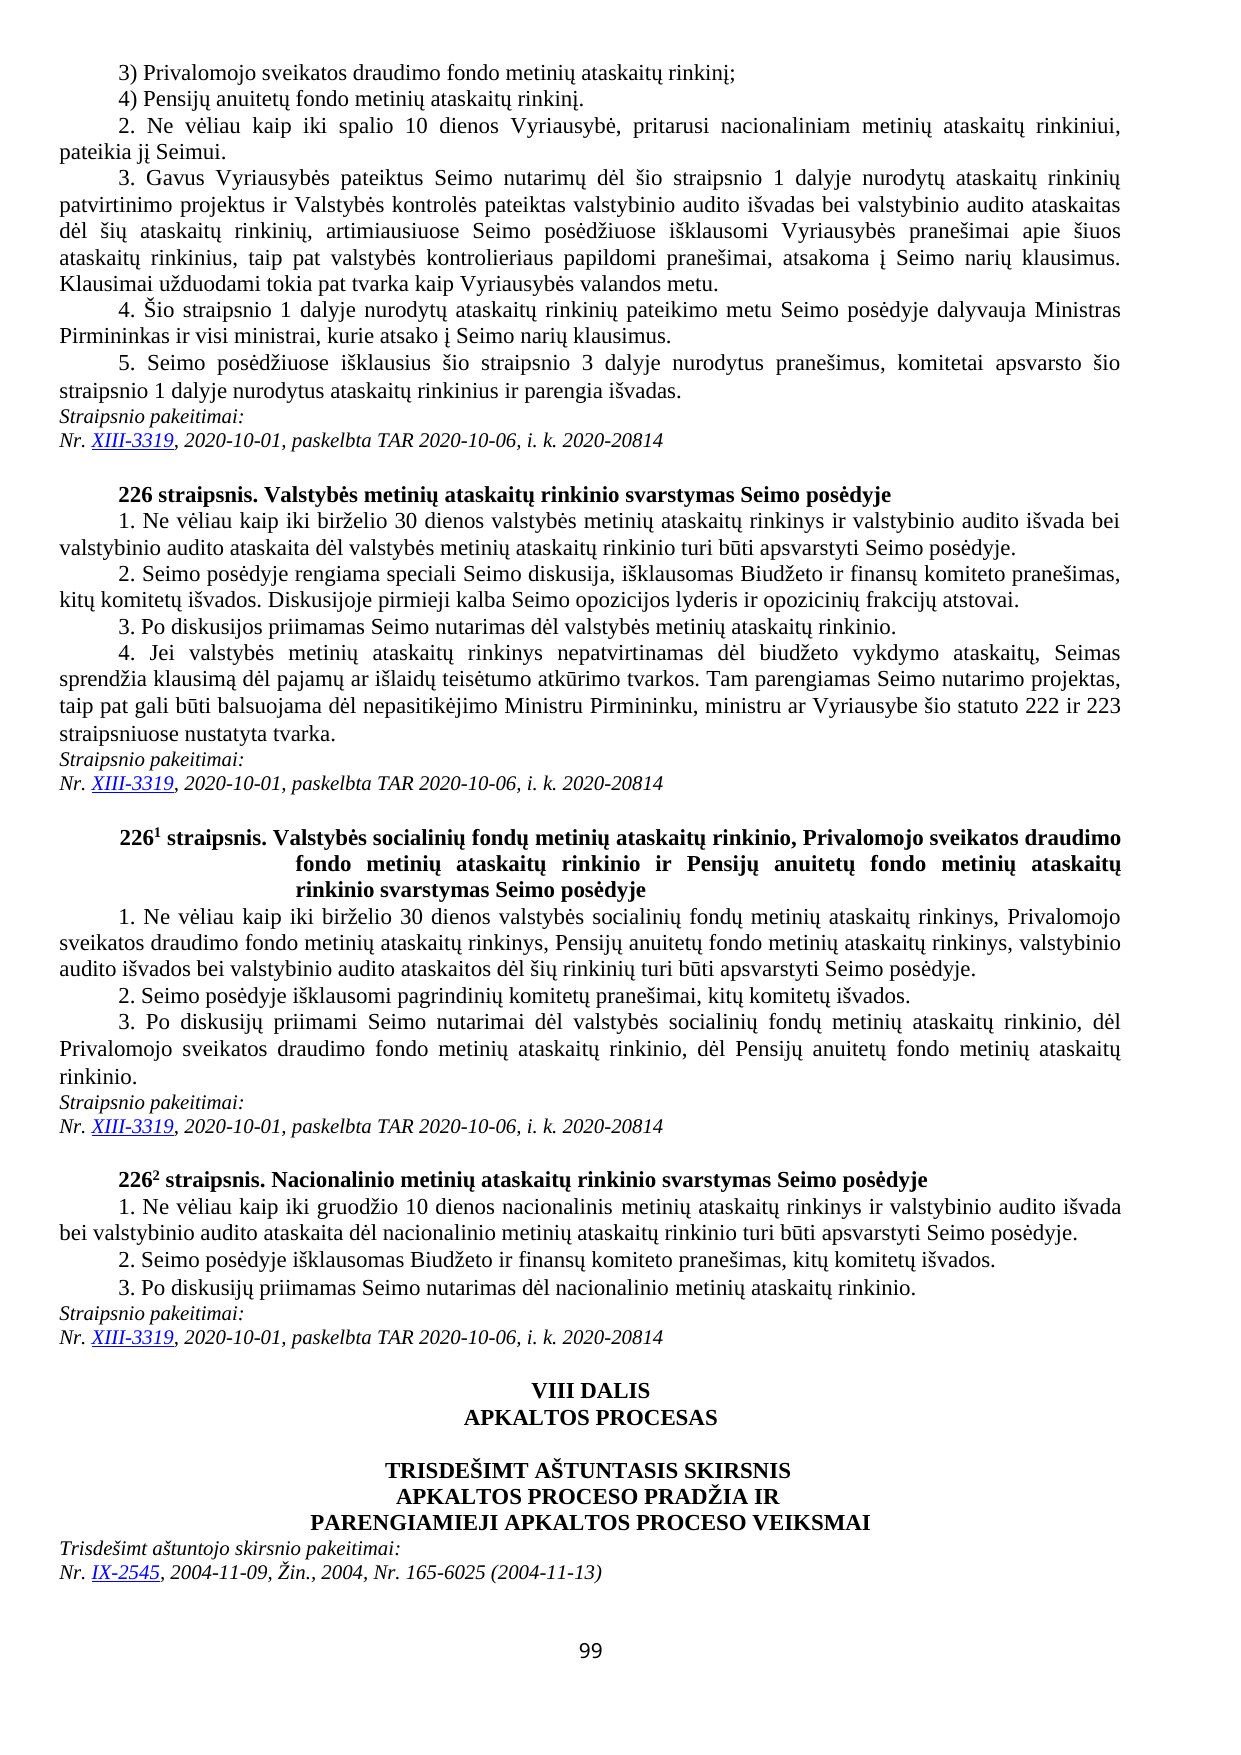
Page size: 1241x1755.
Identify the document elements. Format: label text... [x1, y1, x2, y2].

text Straipsnio pakeitimai: [59, 747, 1122, 771]
text VIII DALIS [59, 1378, 1122, 1404]
text 2. Ne vėliau kaip iki spalio 10 dienos Vyriausybė, pritarusi nacionaliniam metinių ataskaitų rinkiniui, pateikia jį Seimui. [59, 112, 1122, 164]
text 2. Seimo posėdyje rengiama speciali Seimo diskusija, išklausomas Biudžeto ir finansų komiteto pranešimas, kitų komitetų išvados. Diskusijoje pirmieji kalba Seimo opozicijos lyderis ir opozicinių frakcijų atstovai. [59, 560, 1122, 613]
text 5. Seimo posėdžiuose išklausius šio straipsnio 3 dalyje nurodytus pranešimus, komitetai apsvarsto šio straipsnio 1 dalyje nurodytus ataskaitų rinkinius ir parengia išvadas. [59, 349, 1122, 404]
text 1. Ne vėliau kaip iki birželio 30 dienos valstybės socialinių fondų metinių ataskaitų rinkinys, Privalomojo sveikatos draudimo fondo metinių ataskaitų rinkinys, Pensijų anuitetų fondo metinių ataskaitų rinkinys, valstybinio audito išvados bei valstybinio audito ataskaitos dėl šių rinkinių turi būti apsvarstyti Seimo posėdyje. [59, 903, 1122, 982]
text Nr. XIII-3319, 2020-10-01, paskelbta TAR 2020-10-06, i. k. 2020-20814 [59, 428, 1122, 452]
text Nr. XIII-3319, 2020-10-01, paskelbta TAR 2020-10-06, i. k. 2020-20814 [59, 1114, 1122, 1138]
text 226 straipsnis. Valstybės metinių ataskaitų rinkinio svarstymas Seimo posėdyje [59, 481, 1122, 507]
text Straipsnio pakeitimai: [59, 1090, 1122, 1114]
text 3. Po diskusijų priimami Seimo nutarimai dėl valstybės socialinių fondų metinių ataskaitų rinkinio, dėl Privalomojo sveikatos draudimo fondo metinių ataskaitų rinkinio, dėl Pensijų anuitetų fondo metinių ataskaitų rinkinio. [59, 1008, 1122, 1090]
text 3) Privalomojo sveikatos draudimo fondo metinių ataskaitų rinkinį; [59, 59, 1122, 85]
text 2262 straipsnis. Nacionalinio metinių ataskaitų rinkinio svarstymas Seimo posėdyje [59, 1167, 1122, 1193]
text 4. Šio straipsnio 1 dalyje nurodytų ataskaitų rinkinių pateikimo metu Seimo posėdyje dalyvauja Ministras Pirmininkas ir visi ministrai, kurie atsako į Seimo narių klausimus. [59, 296, 1122, 349]
text 4) Pensijų anuitetų fondo metinių ataskaitų rinkinį. [59, 85, 1122, 112]
text Nr. IX-2545, 2004-11-09, Žin., 2004, Nr. 165-6025 (2004-11-13) [59, 1560, 1122, 1584]
text 1. Ne vėliau kaip iki birželio 30 dienos valstybės metinių ataskaitų rinkinys ir valstybinio audito išvada bei valstybinio audito ataskaita dėl valstybės metinių ataskaitų rinkinio turi būti apsvarstyti Seimo posėdyje. [59, 507, 1122, 560]
text 3. Gavus Vyriausybės pateiktus Seimo nutarimų dėl šio straipsnio 1 dalyje nurodytų ataskaitų rinkinių patvirtinimo projektus ir Valstybės kontrolės pateiktas valstybinio audito išvadas bei valstybinio audito ataskaitas dėl šių ataskaitų rinkinių, artimiausiuose Seimo posėdžiuose išklausomi Vyriausybės pranešimai apie šiuos ataskaitų rinkinius, taip pat valstybės kontrolieriaus papildomi pranešimai, atsakoma į Seimo narių klausimus. Klausimai užduodami tokia pat tvarka kaip Vyriausybės valandos metu. [59, 164, 1122, 296]
text 3. Po diskusijos priimamas Seimo nutarimas dėl valstybės metinių ataskaitų rinkinio. [59, 613, 1122, 639]
text Straipsnio pakeitimai: [59, 404, 1122, 428]
text APKALTOS PROCESAS [59, 1404, 1122, 1430]
text 2. Seimo posėdyje išklausomi pagrindinių komitetų pranešimai, kitų komitetų išvados. [59, 982, 1122, 1008]
text Straipsnio pakeitimai: [59, 1301, 1122, 1325]
text Trisdešimt aštuntojo skirsnio pakeitimai: [59, 1536, 1122, 1560]
text TRISDEŠIMT AŠTUNTASIS SKIRSNIS [59, 1457, 1122, 1483]
text Nr. XIII-3319, 2020-10-01, paskelbta TAR 2020-10-06, i. k. 2020-20814 [59, 1325, 1122, 1349]
text 2261 straipsnis. Valstybės socialinių fondų metinių ataskaitų rinkinio, Privalomojo sveikatos draudimo fondo metinių ataskaitų rinkinio ir Pensijų anuitetų fondo metinių ataskaitų rinkinio svarstymas Seimo posėdyje [119, 824, 1122, 903]
text 3. Po diskusijų priimamas Seimo nutarimas dėl nacionalinio metinių ataskaitų rinkinio. [59, 1272, 1122, 1301]
text 2. Seimo posėdyje išklausomas Biudžeto ir finansų komiteto pranešimas, kitų komitetų išvados. [59, 1246, 1122, 1272]
text 1. Ne vėliau kaip iki gruodžio 10 dienos nacionalinis metinių ataskaitų rinkinys ir valstybinio audito išvada bei valstybinio audito ataskaita dėl nacionalinio metinių ataskaitų rinkinio turi būti apsvarstyti Seimo posėdyje. [59, 1193, 1122, 1246]
text 4. Jei valstybės metinių ataskaitų rinkinys nepatvirtinamas dėl biudžeto vykdymo ataskaitų, Seimas sprendžia klausimą dėl pajamų ar išlaidų teisėtumo atkūrimo tvarkos. Tam parengiamas Seimo nutarimo projektas, taip pat gali būti balsuojama dėl nepasitikėjimo Ministru Pirmininku, ministru ar Vyriausybe šio statuto 222 ir 223 straipsniuose nustatyta tvarka. [59, 639, 1122, 747]
text APKALTOS PROCESO PRADŽIA IR PARENGIAMIEJI APKALTOS PROCESO VEIKSMAI [59, 1483, 1122, 1536]
text Nr. XIII-3319, 2020-10-01, paskelbta TAR 2020-10-06, i. k. 2020-20814 [59, 771, 1122, 795]
